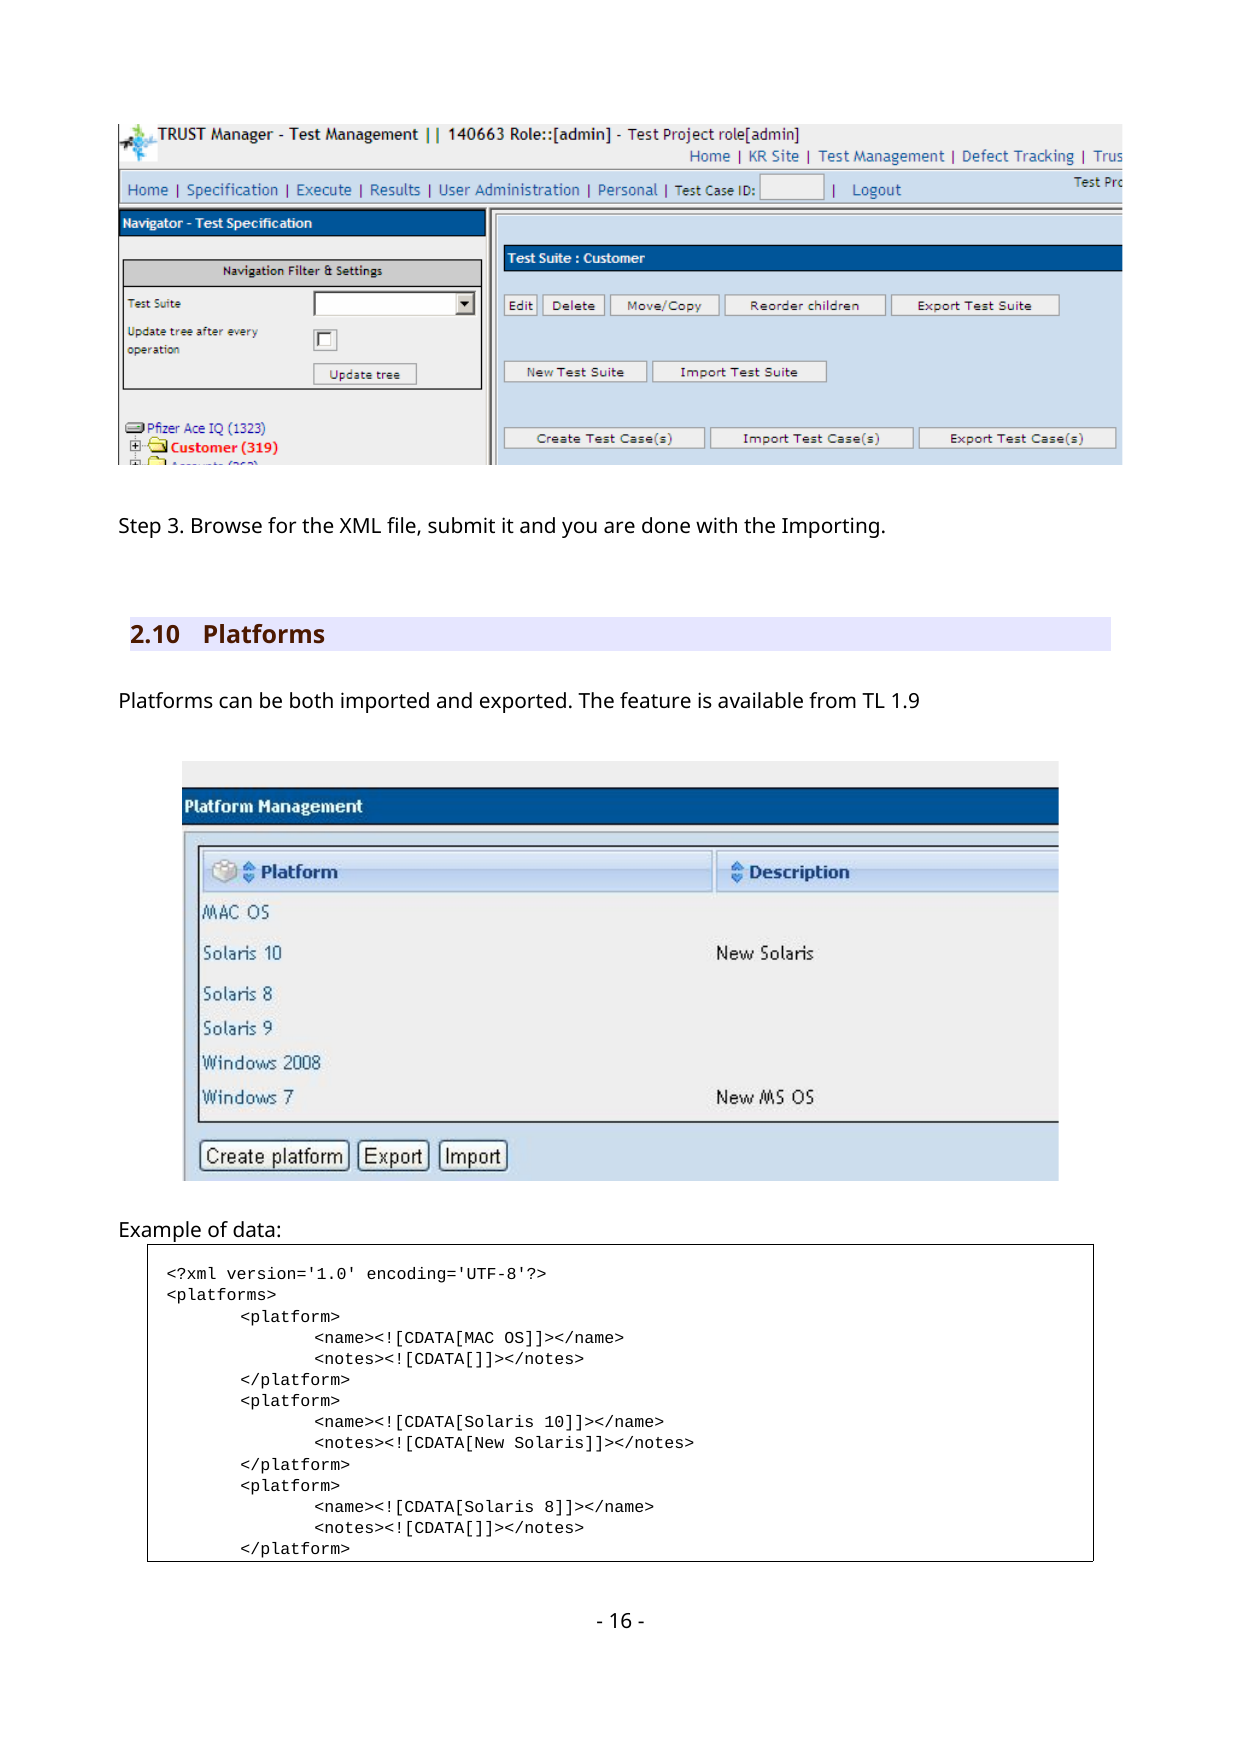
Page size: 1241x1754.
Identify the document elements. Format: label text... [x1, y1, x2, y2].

picture [182, 761, 1059, 1181]
text Platforms can be both imported and exported. The feature is available from TL 1.9 [118, 687, 1122, 715]
text Step 3. Browse for the XML file, submit it and you are done with the Importing. [118, 512, 1122, 540]
text Example of data: [118, 1215, 1122, 1243]
table_header <?xml version='1.0' encoding='UTF-8'?> <platforms> <platform> <name><![CDATA[MAC OS]]></name> <notes><![CDATA[]]></notes> </platform> <platform> <name><![CDATA[Solaris 10]]></name> <notes><![CDATA[New Solaris]]></notes> </platform> <platform> <name><![CDATA[Solaris 8]]></name> <notes><![CDATA[]]></notes> </platform> [148, 1245, 1093, 1561]
subtitle Platforms [130, 617, 1111, 651]
